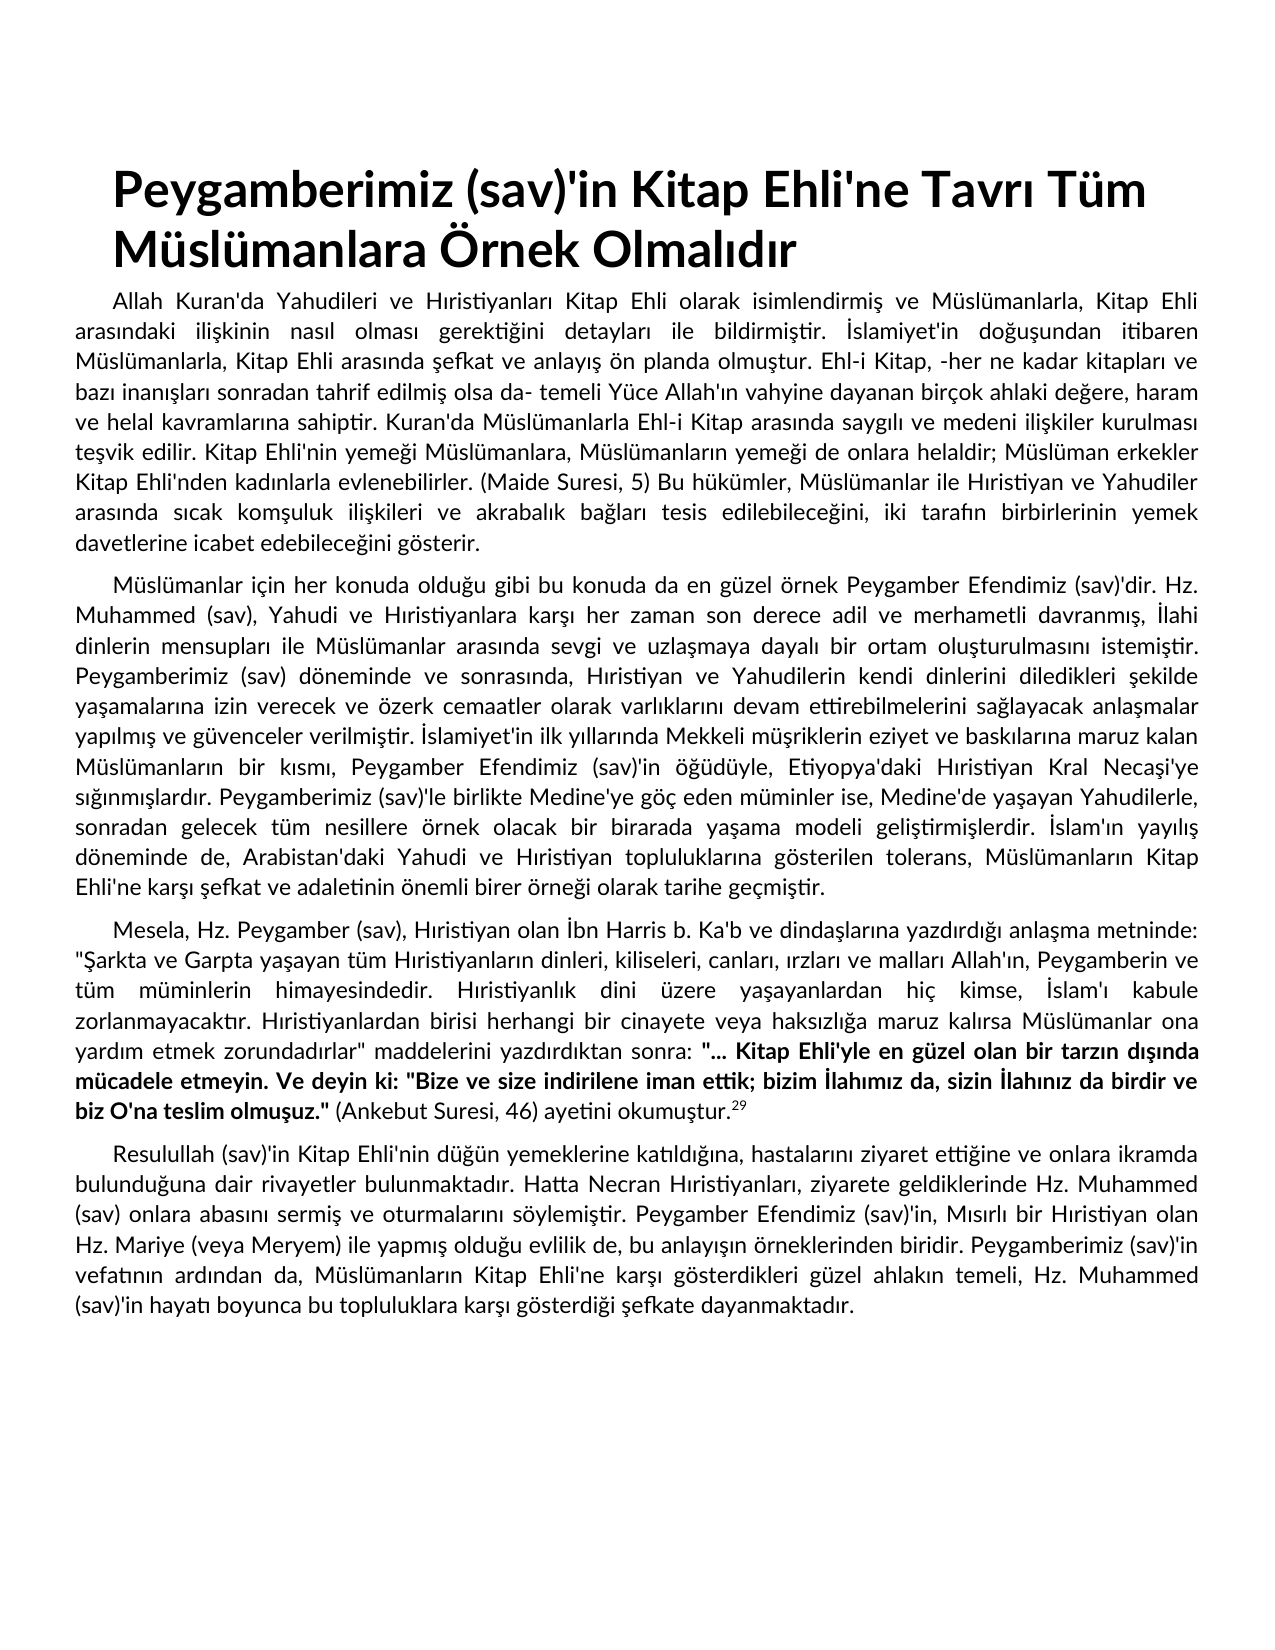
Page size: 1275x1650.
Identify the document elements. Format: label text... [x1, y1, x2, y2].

text Müslümanlar için her konuda olduğu gibi bu konuda da en güzel örnek Peygamber Efendimiz (sav)'dir. Hz. Muhammed (sav), Yahudi ve Hıristiyanlara karşı her zaman son derece adil ve merhametli davranmış, İlahi dinlerin mensupları ile Müslümanlar arasında sevgi ve uzlaşmaya dayalı bir ortam oluşturulmasını istemiştir. Peygamberimiz (sav) döneminde ve sonrasında, Hıristiyan ve Yahudilerin kendi dinlerini diledikleri şekilde yaşamalarına izin verecek ve özerk cemaatler olarak varlıklarını devam ettirebilmelerini sağlayacak anlaşmalar yapılmış ve güvenceler verilmiştir. İslamiyet'in ilk yıllarında Mekkeli müşriklerin eziyet ve baskılarına maruz kalan Müslümanların bir kısmı, Peygamber Efendimiz (sav)'in öğüdüyle, Etiyopya'daki Hıristiyan Kral Necaşi'ye sığınmışlardır. Peygamberimiz (sav)'le birlikte Medine'ye göç eden müminler ise, Medine'de yaşayan Yahudilerle, sonradan gelecek tüm nesillere örnek olacak bir birarada yaşama modeli geliştirmişlerdir. İslam'ın yayılış döneminde de, Arabistan'daki Yahudi ve Hıristiyan topluluklarına gösterilen tolerans, Müslümanların Kitap Ehli'ne karşı şefkat ve adaletinin önemli birer örneği olarak tarihe geçmiştir. [75, 571, 1200, 901]
text Resulullah (sav)'in Kitap Ehli'nin düğün yemeklerine katıldığına, hastalarını ziyaret ettiğine ve onlara ikramda bulunduğuna dair rivayetler bulunmaktadır. Hatta Necran Hıristiyanları, ziyarete geldiklerinde Hz. Muhammed (sav) onlara abasını sermiş ve oturmalarını söylemiştir. Peygamber Efendimiz (sav)'in, Mısırlı bir Hıristiyan olan Hz. Mariye (veya Meryem) ile yapmış olduğu evlilik de, bu anlayışın örneklerinden biridir. Peygamberimiz (sav)'in vefatının ardından da, Müslümanların Kitap Ehli'ne karşı gösterdikleri güzel ahlakın temeli, Hz. Muhammed (sav)'in hayatı boyunca bu topluluklara karşı gösterdiği şefkate dayanmaktadır. [75, 1140, 1200, 1318]
text Allah Kuran'da Yahudileri ve Hıristiyanları Kitap Ehli olarak isimlendirmiş ve Müslümanlarla, Kitap Ehli arasındaki ilişkinin nasıl olması gerektiğini detayları ile bildirmiştir. İslamiyet'in doğuşundan itibaren Müslümanlarla, Kitap Ehli arasında şefkat ve anlayış ön planda olmuştur. Ehl-i Kitap, -her ne kadar kitapları ve bazı inanışları sonradan tahrif edilmiş olsa da- temeli Yüce Allah'ın vahyine dayanan birçok ahlaki değere, haram ve helal kavramlarına sahiptir. Kuran'da Müslümanlarla Ehl-i Kitap arasında saygılı ve medeni ilişkiler kurulması teşvik edilir. Kitap Ehli'nin yemeği Müslümanlara, Müslümanların yemeği de onlara helaldir; Müslüman erkekler Kitap Ehli'nden kadınlarla evlenebilirler. (Maide Suresi, 5) Bu hükümler, Müslümanlar ile Hıristiyan ve Yahudiler arasında sıcak komşuluk ilişkileri ve akrabalık bağları tesis edilebileceğini, iki tarafın birbirlerinin yemek davetlerine icabet edebileceğini gösterir. [75, 287, 1200, 556]
subtitle Peygamberimiz (sav)'in Kitap Ehli'ne Tavrı Tüm Müslümanlara Örnek Olmalıdır [112, 158, 1200, 278]
text Mesela, Hz. Peygamber (sav), Hıristiyan olan İbn Harris b. Ka'b ve dindaşlarına yazdırdığı anlaşma metninde: "Şarkta ve Garpta yaşayan tüm Hıristiyanların dinleri, kiliseleri, canları, ırzları ve malları Allah'ın, Peygamberin ve tüm müminlerin himayesindedir. Hıristiyanlık dini üzere yaşayanlardan hiç kimse, İslam'ı kabule zorlanmayacaktır. Hıristiyanlardan birisi herhangi bir cinayete veya haksızlığa maruz kalırsa Müslümanlar ona yardım etmek zorundadırlar" maddelerini yazdırdıktan sonra: "... Kitap Ehli'yle en güzel olan bir tarzın dışında mücadele etmeyin. Ve deyin ki: "Bize ve size indirilene iman ettik; bizim İlahımız da, sizin İlahınız da birdir ve biz O'na teslim olmuşuz." (Ankebut Suresi, 46) ayetini okumuştur.29 [75, 916, 1200, 1124]
